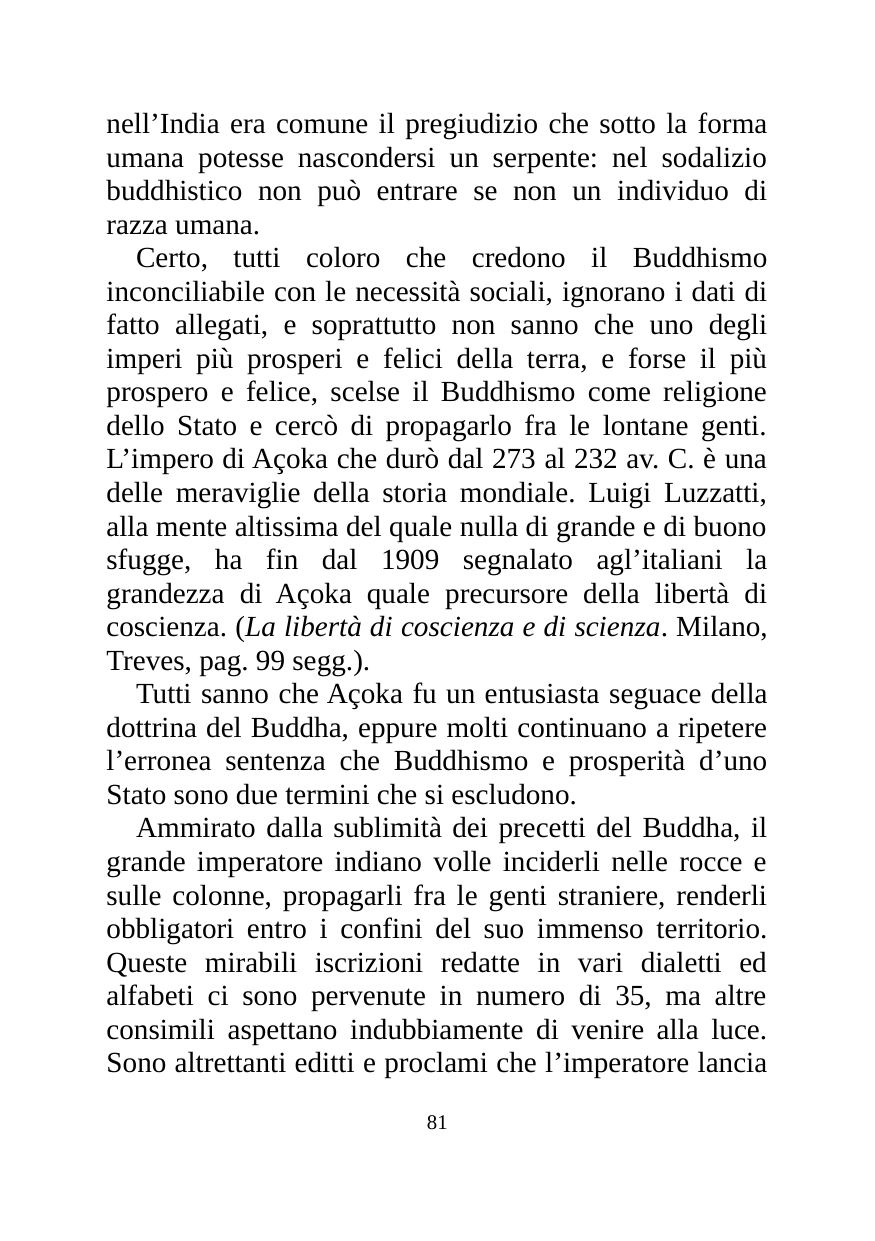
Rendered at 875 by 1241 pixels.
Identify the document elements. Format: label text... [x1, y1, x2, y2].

text Certo, tutti coloro che credono il Buddhismo inconciliabile con le necessità sociali, ignorano i dati di fatto allegati, e soprattutto non sanno che uno degli imperi più prosperi e felici della terra, e forse il più prospero e felice, scelse il Buddhismo come religione dello Stato e cercò di propagarlo fra le lontane genti. L’impero di Açoka che durò dal 273 al 232 av. C. è una delle meraviglie della storia mondiale. Luigi Luzzatti, alla mente altissima del quale nulla di grande e di buono sfugge, ha fin dal 1909 segnalato agl’italiani la grandezza di Açoka quale precursore della libertà di coscienza. (La libertà di coscienza e di scienza. Milano, Treves, pag. 99 segg.). [106, 240, 768, 676]
text nell’India era comune il pregiudizio che sotto la forma umana potesse nascondersi un serpente: nel sodalizio buddhistico non può entrare se non un individuo di razza umana. [106, 106, 768, 240]
text Tutti sanno che Açoka fu un entusiasta seguace della dottrina del Buddha, eppure molti continuano a ripetere l’erronea sentenza che Buddhismo e prosperità d’uno Stato sono due termini che si escludono. [106, 676, 768, 811]
text Ammirato dalla sublimità dei precetti del Buddha, il grande imperatore indiano volle inciderli nelle rocce e sulle colonne, propagarli fra le genti straniere, renderli obbligatori entro i confini del suo immenso territorio. Queste mirabili iscrizioni redatte in vari dialetti ed alfabeti ci sono pervenute in numero di 35, ma altre consimili aspettano indubbiamente di venire alla luce. Sono altrettanti editti e proclami che l’imperatore lancia [106, 811, 768, 1079]
